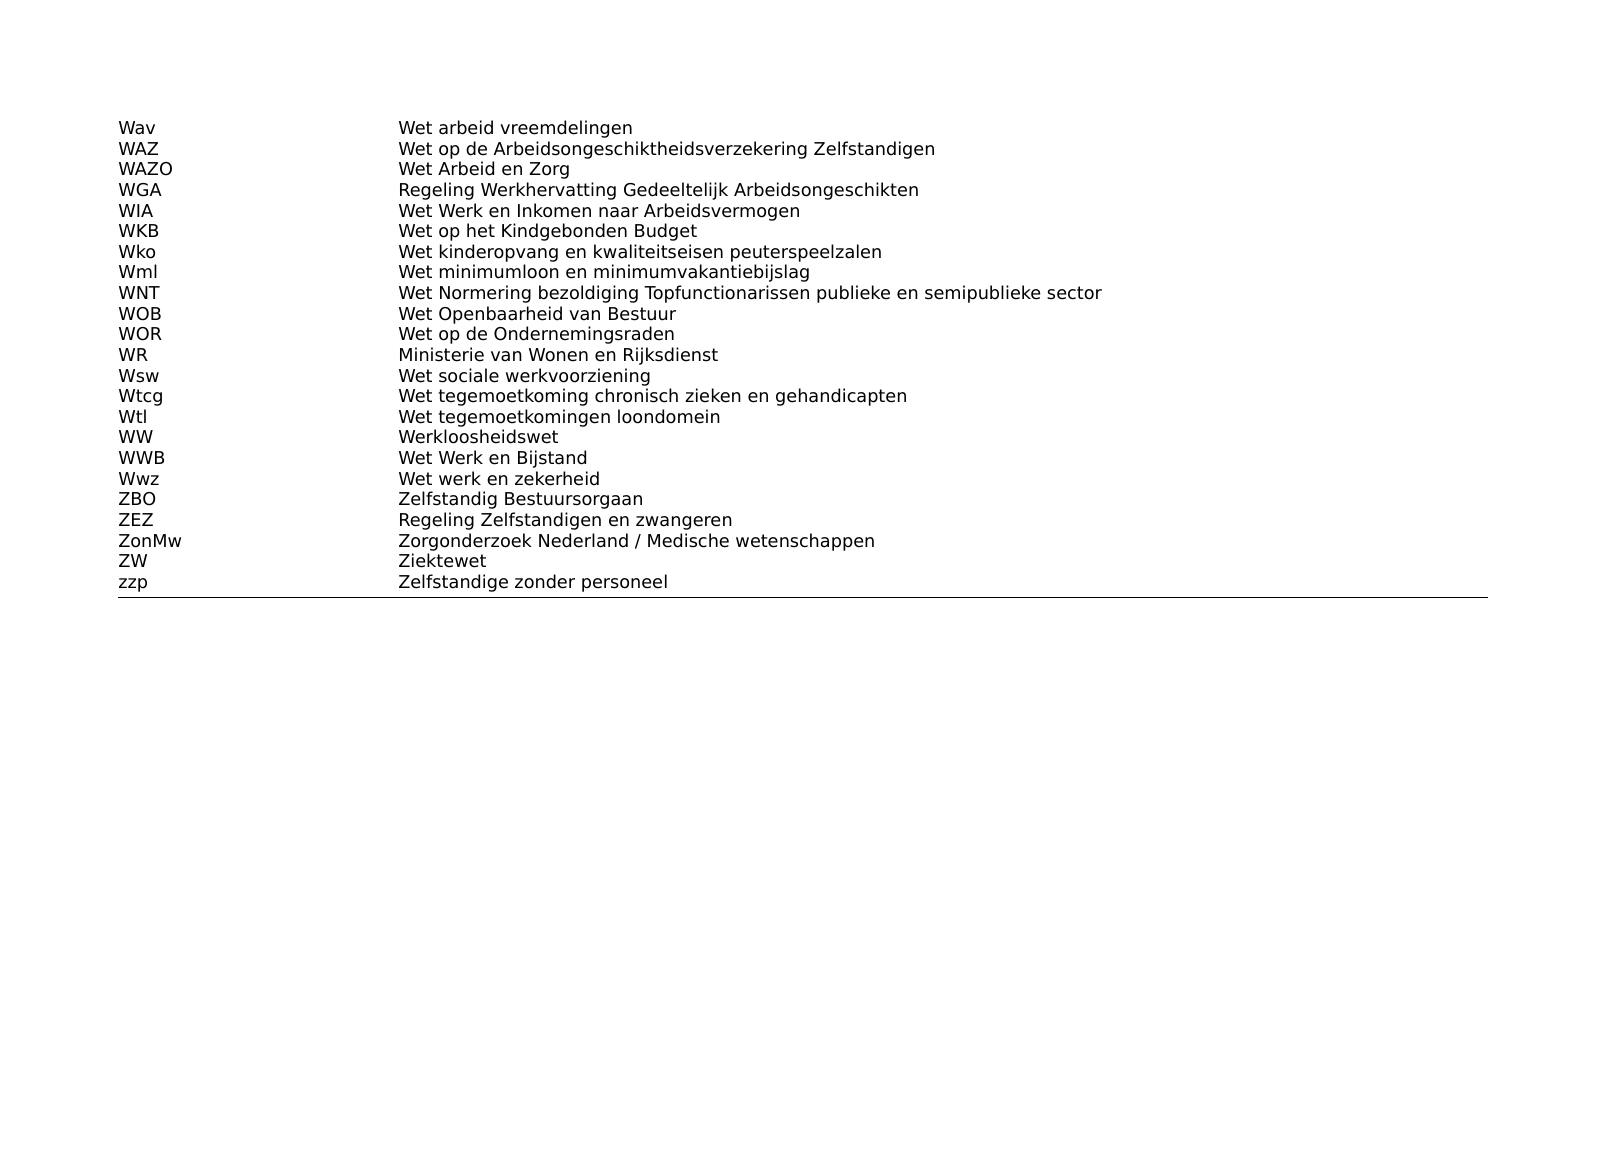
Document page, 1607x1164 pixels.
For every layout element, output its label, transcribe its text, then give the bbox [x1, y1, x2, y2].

table_cell WW [118, 428, 392, 448]
table_cell Wet op de Ondernemingsraden [392, 324, 1488, 345]
table_cell ZEZ [118, 510, 392, 531]
table_cell Ziektewet [392, 551, 1488, 572]
table_cell Wet sociale werkvoorziening [392, 366, 1488, 386]
table_cell Wet op het Kindgebonden Budget [392, 221, 1488, 242]
table_cell Werkloosheidswet [392, 428, 1488, 448]
table_cell Wet Werk en Bijstand [392, 448, 1488, 469]
table_cell Wet Normering bezoldiging Topfunctionarissen publieke en semipublieke sector [392, 283, 1488, 304]
table_cell Wet minimumloon en minimumvakantiebijslag [392, 263, 1488, 283]
table_cell Wko [118, 242, 392, 262]
table_cell Regeling Werkhervatting Gedeeltelijk Arbeidsongeschikten [392, 180, 1488, 201]
table_cell Wtcg [118, 386, 392, 407]
table_cell Wet op de Arbeidsongeschiktheidsverzekering Zelfstandigen [392, 139, 1488, 159]
table_cell Zelfstandig Bestuursorgaan [392, 489, 1488, 510]
table_cell WOB [118, 304, 392, 324]
table_cell zzp [118, 572, 392, 597]
table_cell WIA [118, 201, 392, 221]
table_cell Wet kinderopvang en kwaliteitseisen peuterspeelzalen [392, 242, 1488, 262]
table_cell ZonMw [118, 531, 392, 551]
table_cell Regeling Zelfstandigen en zwangeren [392, 510, 1488, 531]
table_cell Zelfstandige zonder personeel [392, 572, 1488, 597]
table_cell Zorgonderzoek Nederland / Medische wetenschappen [392, 531, 1488, 551]
table_cell Wsw [118, 366, 392, 386]
table_cell Wet werk en zekerheid [392, 469, 1488, 489]
table_cell WAZ [118, 139, 392, 159]
table_cell Wet arbeid vreemdelingen [392, 118, 1488, 139]
table_cell WKB [118, 221, 392, 242]
table_cell Wet Werk en Inkomen naar Arbeidsvermogen [392, 201, 1488, 221]
table_cell Wwz [118, 469, 392, 489]
table_cell WGA [118, 180, 392, 201]
table_cell ZBO [118, 489, 392, 510]
table_cell Wml [118, 263, 392, 283]
table_cell Ministerie van Wonen en Rijksdienst [392, 345, 1488, 366]
table_cell WR [118, 345, 392, 366]
table_cell ZW [118, 551, 392, 572]
table_cell Wet tegemoetkomingen loondomein [392, 407, 1488, 427]
table_cell Wtl [118, 407, 392, 427]
table_cell WOR [118, 324, 392, 345]
table_cell Wet tegemoetkoming chronisch zieken en gehandicapten [392, 386, 1488, 407]
table_cell Wet Arbeid en Zorg [392, 159, 1488, 180]
table_cell WNT [118, 283, 392, 304]
table_cell Wet Openbaarheid van Bestuur [392, 304, 1488, 324]
table_cell WAZO [118, 159, 392, 180]
table_cell Wav [118, 118, 392, 139]
table_cell WWB [118, 448, 392, 469]
